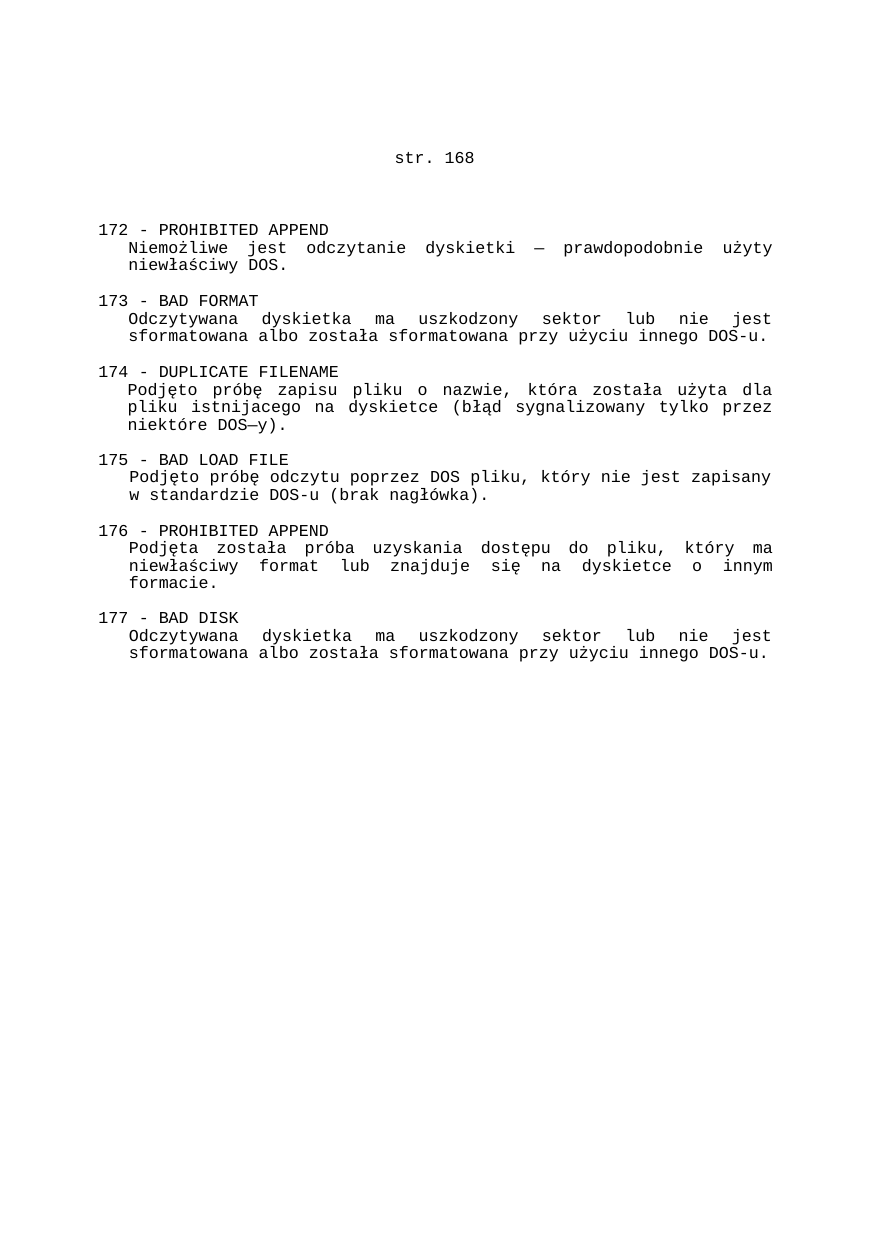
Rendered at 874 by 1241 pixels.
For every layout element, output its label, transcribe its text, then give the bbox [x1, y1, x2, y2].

text Odczytywana dyskietka ma uszkodzony sektor lub nie jest sformatowana albo została sformatowana przy użyciu innego DOS-u. [128, 310, 772, 345]
text Odczytywana dyskietka ma uszkodzony sektor lub nie jest sformatowana albo została sformatowana przy użyciu innego DOS-u. [128, 627, 772, 662]
text 174 - DUPLICATE FILENAME [98, 363, 773, 381]
text Podjęto próbę odczytu poprzez DOS pliku, który nie jest zapisany w standardzie DOS-u (brak nagłówka). [129, 469, 771, 504]
text str. 168 [98, 150, 770, 169]
text 172 - PROHIBITED APPEND [98, 222, 773, 239]
text 177 - BAD DISK [98, 609, 773, 627]
text 175 - BAD LOAD FILE [98, 451, 773, 469]
text Niemożliwe jest odczytanie dyskietki — prawdopodobnie użyty niewłaściwy DOS. [128, 239, 772, 274]
text 173 - BAD FORMAT [98, 292, 773, 310]
text Podjęto próbę zapisu pliku o nazwie, która została użyta dla pliku istnijacego na dyskietce (błąd sygnalizowany tylko przez niektóre DOS—y). [127, 381, 772, 433]
text Podjęta została próba uzyskania dostępu do pliku, który ma niewłaściwy format lub znajduje się na dyskietce o innym formacie. [128, 539, 773, 592]
text 176 - PROHIBITED APPEND [98, 522, 773, 539]
